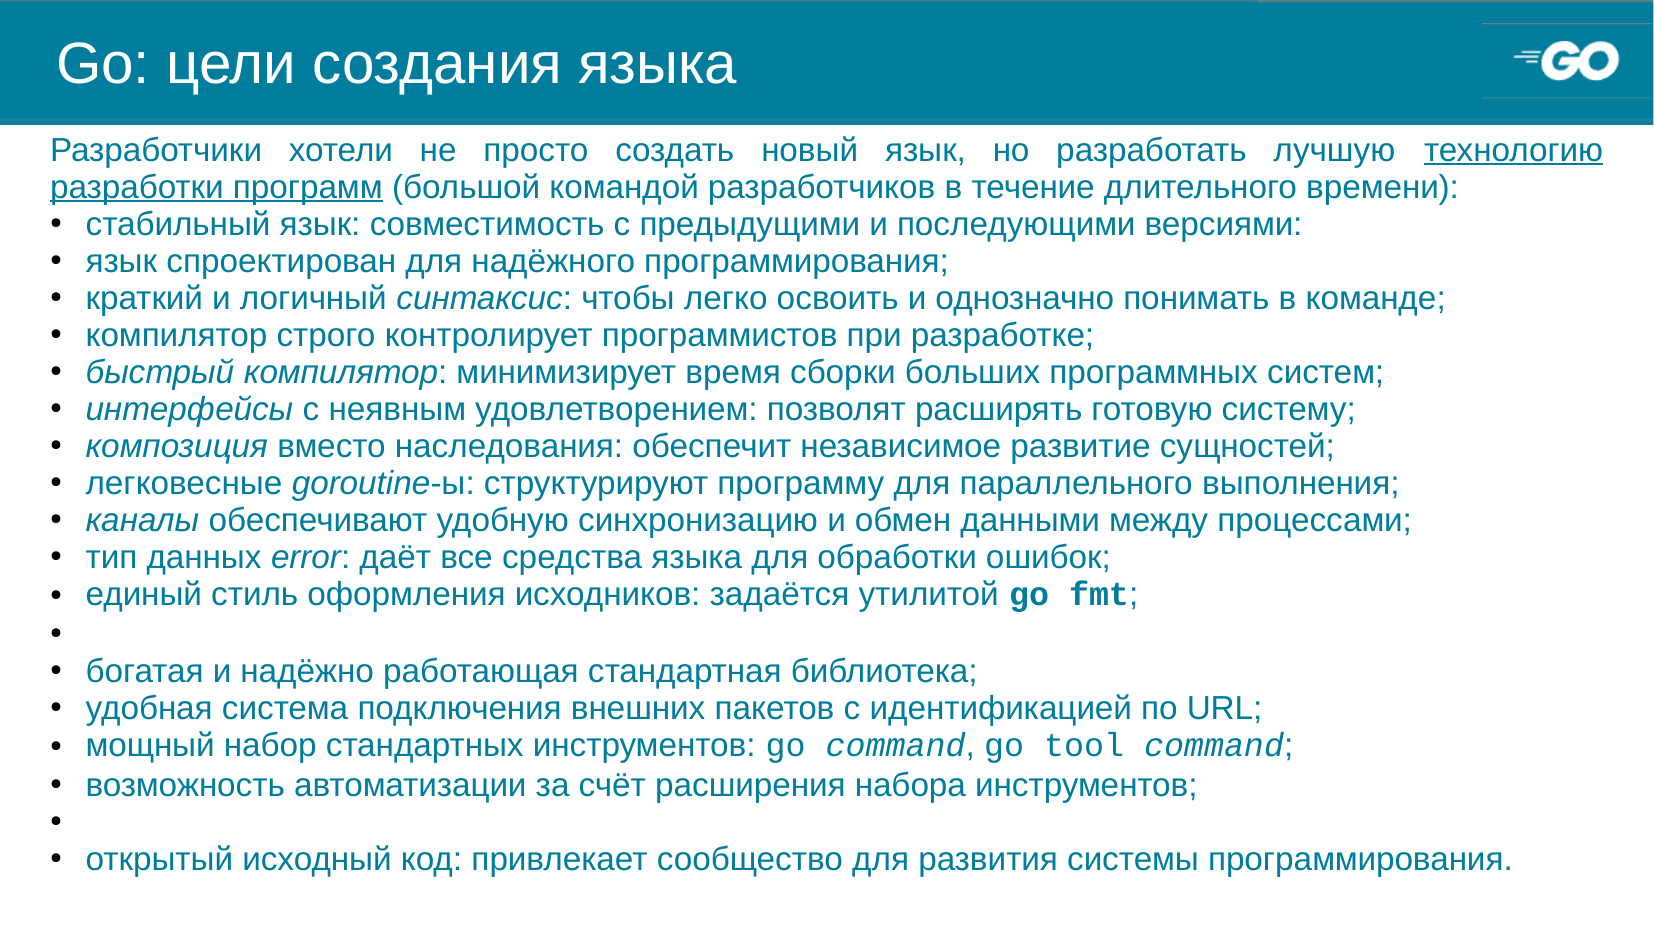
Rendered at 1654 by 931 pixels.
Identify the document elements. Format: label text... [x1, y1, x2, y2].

text_box Разработчики хотели не просто создать новый язык, но разработать лучшую технологию разработки программ (большой командой разработчиков в течение длительного времени): стабильный язык: совместимость с предыдущими и последующими версиями: язык спроектирован для надёжного программирования; краткий и логичный синтаксис: чтобы легко освоить и однозначно понимать в команде; компилятор строго контролирует программистов при разработке; быстрый компилятор: минимизирует время сборки больших программных систем; интерфейсы с неявным удовлетворением: позволят расширять готовую систему; композиция вместо наследования: обеспечит независимое развитие сущностей; легковесные goroutine-ы: структурируют программу для параллельного выполнения; каналы обеспечивают удобную синхронизацию и обмен данными между процессами; тип данных error: даёт все средства языка для обработки ошибок; единый стиль оформления исходников: задаётся утилитой go fmt; богатая и надёжно работающая стандартная библиотека; удобная система подключения внешних пакетов с идентификацией по URL; мощный набор стандартных инструментов: go command, go tool command; возможность автоматизации за счёт расширения набора инструментов; открытый исходный код: привлекает сообщество для развития системы программирования. [35, 124, 1619, 898]
picture [1542, 41, 1619, 81]
text_box Go: цели создания языка [41, 23, 1495, 104]
